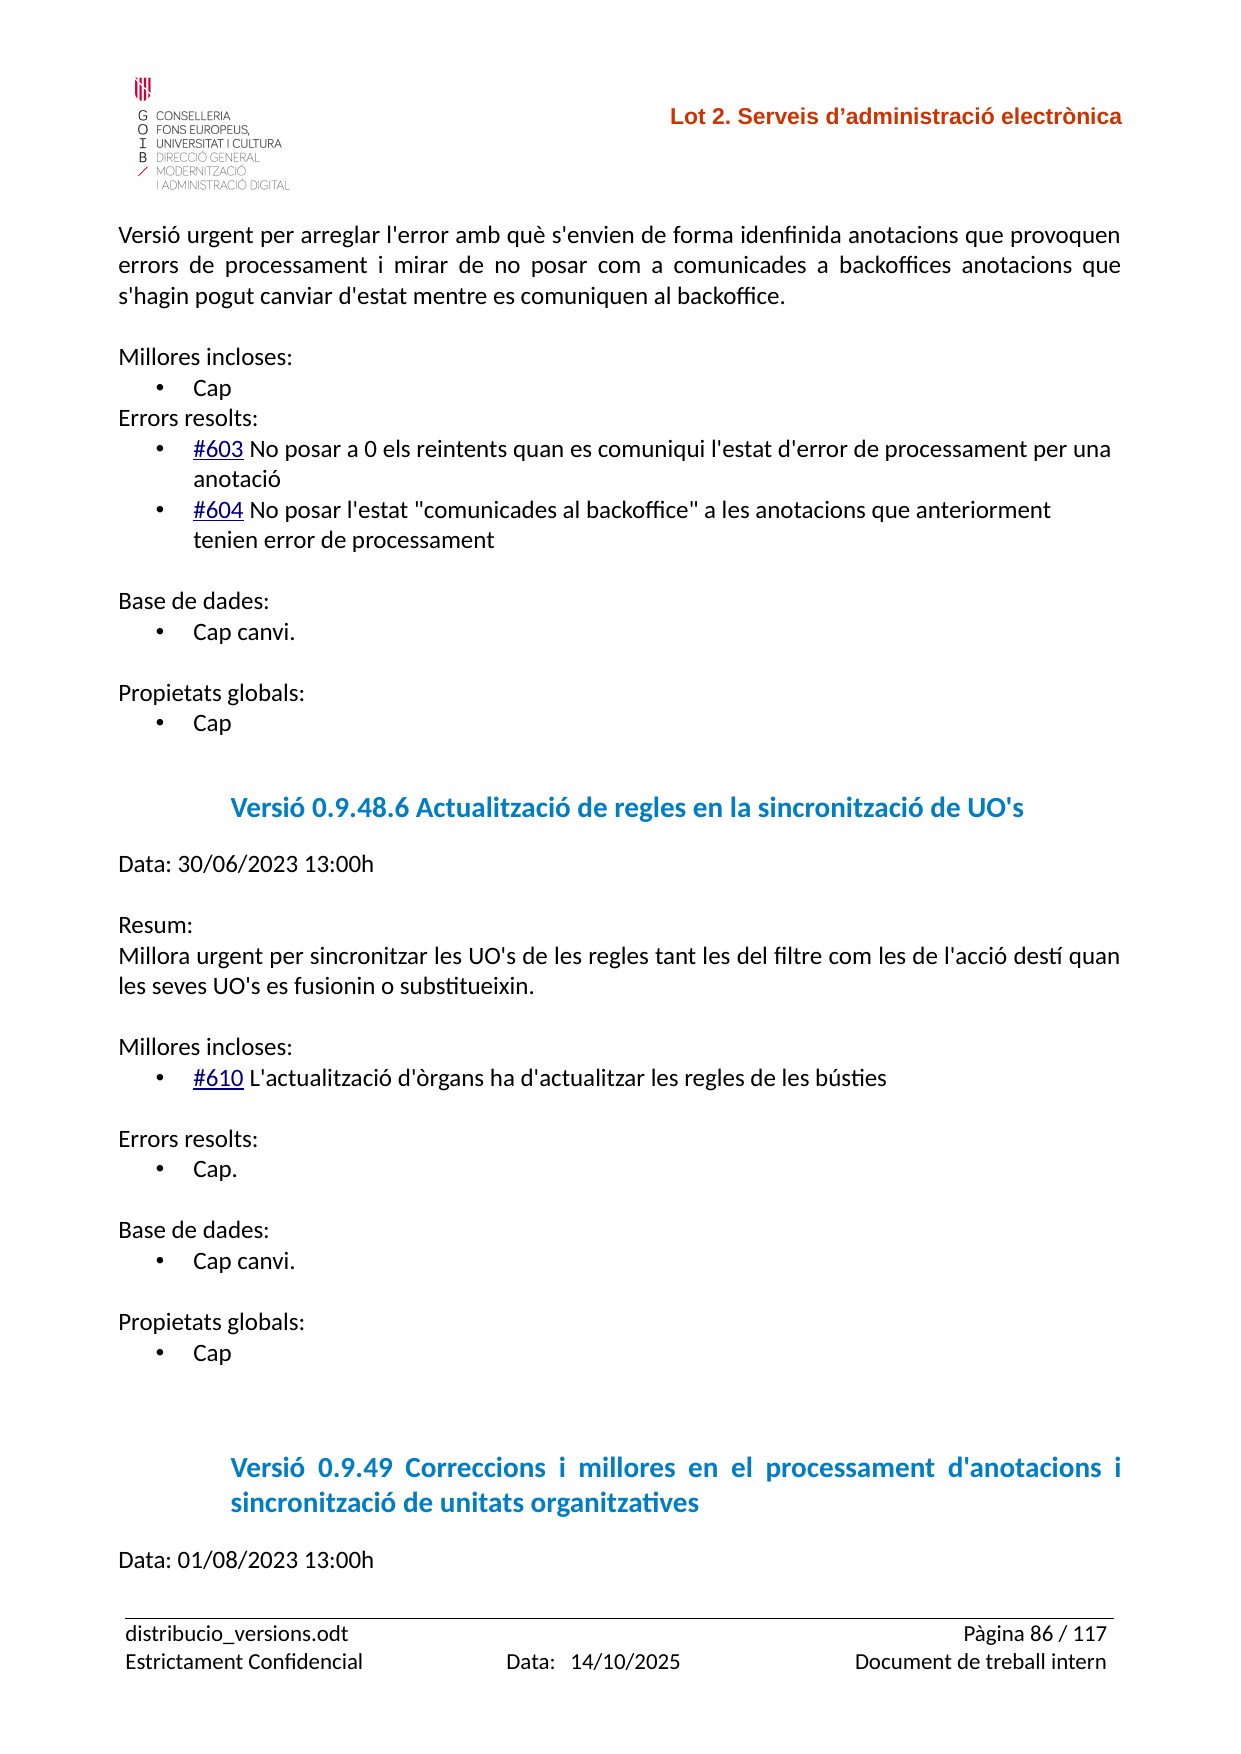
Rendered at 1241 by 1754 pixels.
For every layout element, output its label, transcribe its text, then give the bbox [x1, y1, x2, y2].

subtitle Versió 0.9.48.6 Actualització de regles en la sincronització de UO's [153, 789, 1122, 825]
list #604 No posar l'estat "comunicades al backoffice" a les anotacions que anteriorment tenien error de processament [156, 494, 1122, 555]
text Propietats globals: [118, 677, 1122, 707]
text Errors resolts: [118, 402, 1122, 433]
text Resum: [118, 909, 1122, 940]
list Cap [156, 707, 1122, 738]
text Data: 01/08/2023 13:00h [118, 1544, 1122, 1574]
list Cap canvi. [156, 1245, 1122, 1276]
text Base de dades: [118, 585, 1122, 616]
list Cap [156, 1337, 1122, 1367]
text Millores incloses: [118, 1032, 1122, 1062]
text Millores incloses: [118, 341, 1122, 372]
list Cap. [156, 1154, 1122, 1184]
text Errors resolts: [118, 1123, 1122, 1154]
list Cap [156, 372, 1122, 402]
list Cap canvi. [156, 616, 1122, 646]
text Base de dades: [118, 1215, 1122, 1245]
subtitle Versió 0.9.49 Correccions i millores en el processament d'anotacions i sincronització de unitats organitzatives [153, 1449, 1122, 1520]
text Versió urgent per arreglar l'error amb què s'envien de forma idenfinida anotacions que provoquen errors de processament i mirar de no posar com a comunicades a backoffices anotacions que s'hagin pogut canviar d'estat mentre es comuniquen al backoffice. [118, 219, 1122, 311]
list #603 No posar a 0 els reintents quan es comuniqui l'estat d'error de processament per una anotació [156, 433, 1122, 494]
list #610 L'actualització d'òrgans ha d'actualitzar les regles de les bústies [156, 1062, 1122, 1093]
text Data: 30/06/2023 13:00h [118, 848, 1122, 879]
picture [126, 70, 299, 197]
text Propietats globals: [118, 1306, 1122, 1337]
text Millora urgent per sincronitzar les UO's de les regles tant les del filtre com les de l'acció destí quan les seves UO's es fusionin o substitueixin. [118, 940, 1122, 1001]
